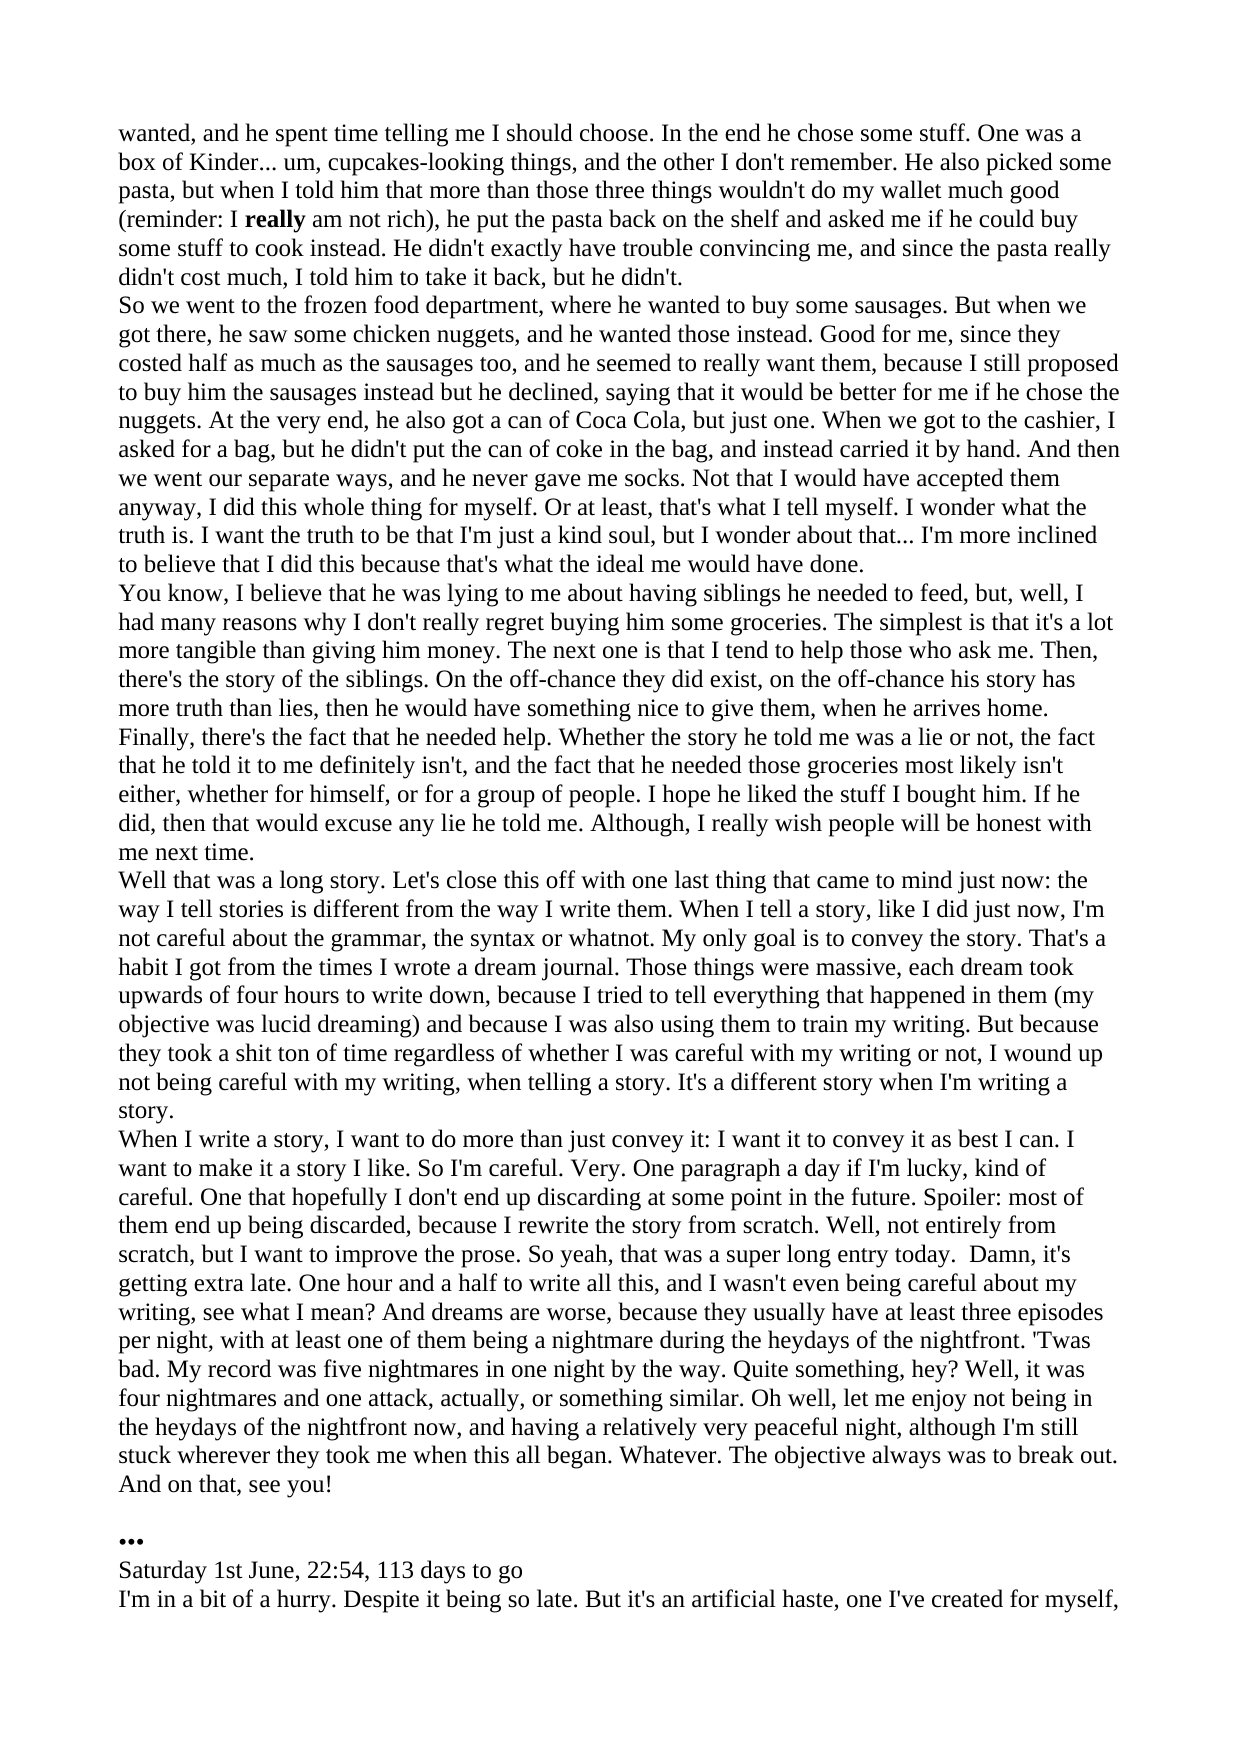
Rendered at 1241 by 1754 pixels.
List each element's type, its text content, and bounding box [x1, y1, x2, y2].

text I'm in a bit of a hurry. Despite it being so late. But it's an artificial haste, one I've created for myself, [118, 1584, 1122, 1613]
text When I write a story, I want to do more than just convey it: I want it to convey it as best I can. I want to make it a story I like. So I'm careful. Very. One paragraph a day if I'm lucky, kind of careful. One that hopefully I don't end up discarding at some point in the future. Spoiler: most of them end up being discarded, because I rewrite the story from scratch. Well, not entirely from scratch, but I want to improve the prose. So yeah, that was a super long entry today. Damn, it's getting extra late. One hour and a half to write all this, and I wasn't even being careful about my writing, see what I mean? And dreams are worse, because they usually have at least three episodes per night, with at least one of them being a nightmare during the heydays of the nightfront. 'Twas bad. My record was five nightmares in one night by the way. Quite something, hey? Well, it was four nightmares and one attack, actually, or something similar. Oh well, let me enjoy not being in the heydays of the nightfront now, and having a relatively very peaceful night, although I'm still stuck wherever they took me when this all began. Whatever. The objective always was to break out. And on that, see you! [118, 1124, 1122, 1498]
text wanted, and he spent time telling me I should choose. In the end he chose some stuff. One was a box of Kinder... um, cupcakes-looking things, and the other I don't remember. He also picked some pasta, but when I told him that more than those three things wouldn't do my wallet much good (reminder: I really am not rich), he put the pasta back on the shelf and asked me if he could buy some stuff to cook instead. He didn't exactly have trouble convincing me, and since the pasta really didn't cost much, I told him to take it back, but he didn't. [118, 118, 1122, 291]
text Well that was a long story. Let's close this off with one last thing that came to mind just now: the way I tell stories is different from the way I write them. When I tell a story, like I did just now, I'm not careful about the grammar, the syntax or whatnot. My only goal is to convey the story. That's a habit I got from the times I wrote a dream journal. Those things were massive, each dream took upwards of four hours to write down, because I tried to tell everything that happened in them (my objective was lucid dreaming) and because I was also using them to train my writing. But because they took a shit ton of time regardless of whether I was careful with my writing or not, I wound up not being careful with my writing, when telling a story. It's a different story when I'm writing a story. [118, 866, 1122, 1124]
text ••• [118, 1527, 1122, 1556]
text You know, I believe that he was lying to me about having siblings he needed to feed, but, well, I had many reasons why I don't really regret buying him some groceries. The simplest is that it's a lot more tangible than giving him money. The next one is that I tend to help those who ask me. Then, there's the story of the siblings. On the off-chance they did exist, on the off-chance his story has more truth than lies, then he would have something nice to give them, when he arrives home. Finally, there's the fact that he needed help. Whether the story he told me was a lie or not, the fact that he told it to me definitely isn't, and the fact that he needed those groceries most likely isn't either, whether for himself, or for a group of people. I hope he liked the stuff I bought him. If he did, then that would excuse any lie he told me. Although, I really wish people will be honest with me next time. [118, 578, 1122, 866]
text Saturday 1st June, 22:54, 113 days to go [118, 1556, 1122, 1584]
text So we went to the frozen food department, where he wanted to buy some sausages. But when we got there, he saw some chicken nuggets, and he wanted those instead. Good for me, since they costed half as much as the sausages too, and he seemed to really want them, because I still proposed to buy him the sausages instead but he declined, saying that it would be better for me if he chose the nuggets. At the very end, he also got a can of Coca Cola, but just one. When we got to the cashier, I asked for a bag, but he didn't put the can of coke in the bag, and instead carried it by hand. And then we went our separate ways, and he never gave me socks. Not that I would have accepted them anyway, I did this whole thing for myself. Or at least, that's what I tell myself. I wonder what the truth is. I want the truth to be that I'm just a kind soul, but I wonder about that... I'm more inclined to believe that I did this because that's what the ideal me would have done. [118, 291, 1122, 578]
